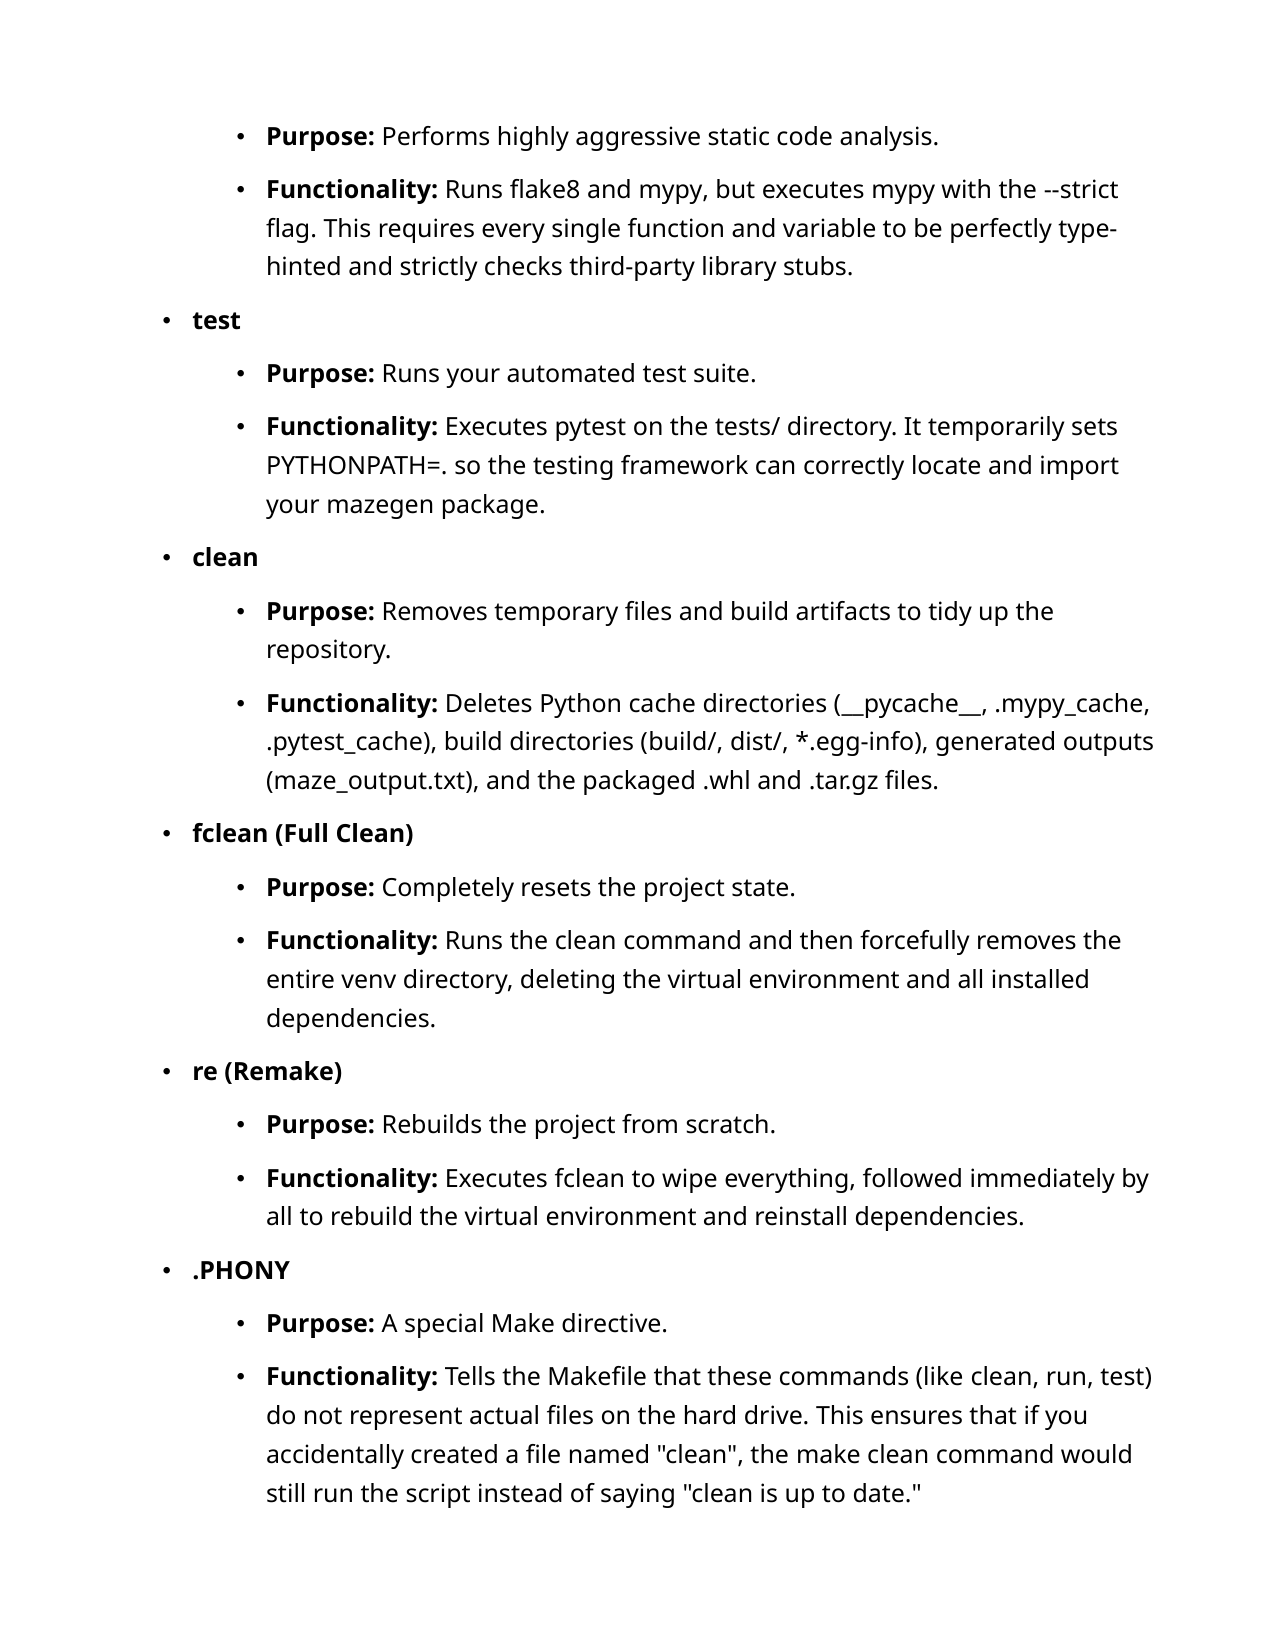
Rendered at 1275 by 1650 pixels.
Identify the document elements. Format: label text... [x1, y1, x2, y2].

list Purpose: Performs highly aggressive static code analysis. [236, 118, 1157, 152]
list test [162, 302, 1157, 336]
list Purpose: A special Make directive. [236, 1306, 1157, 1340]
list Purpose: Rebuilds the project from scratch. [236, 1107, 1157, 1141]
list clean [162, 540, 1157, 574]
list .PHONY [162, 1252, 1157, 1286]
list Purpose: Runs your automated test suite. [236, 356, 1157, 390]
list fclean (Full Clean) [162, 816, 1157, 850]
list re (Remake) [162, 1053, 1157, 1088]
list Functionality: Tells the Makefile that these commands (like clean, run, test) do not represent actual files on the hard drive. This ensures that if you accidentally created a file named "clean", the make clean command would still run the script instead of saying "clean is up to date." [236, 1359, 1157, 1509]
list Functionality: Runs the clean command and then forcefully removes the entire venv directory, deleting the virtual environment and all installed dependencies. [236, 923, 1157, 1034]
list Purpose: Completely resets the project state. [236, 869, 1157, 903]
list Purpose: Removes temporary files and build artifacts to tidy up the repository. [236, 593, 1157, 666]
list Functionality: Executes pytest on the tests/ directory. It temporarily sets PYTHONPATH=. so the testing framework can correctly locate and import your mazegen package. [236, 409, 1157, 521]
list Functionality: Executes fclean to wipe everything, followed immediately by all to rebuild the virtual environment and reinstall dependencies. [236, 1160, 1157, 1233]
list Functionality: Deletes Python cache directories (__pycache__, .mypy_cache, .pytest_cache), build directories (build/, dist/, *.egg-info), generated outputs (maze_output.txt), and the packaged .whl and .tar.gz files. [236, 685, 1157, 797]
list Functionality: Runs flake8 and mypy, but executes mypy with the --strict flag. This requires every single function and variable to be perfectly type-hinted and strictly checks third-party library stubs. [236, 171, 1157, 283]
